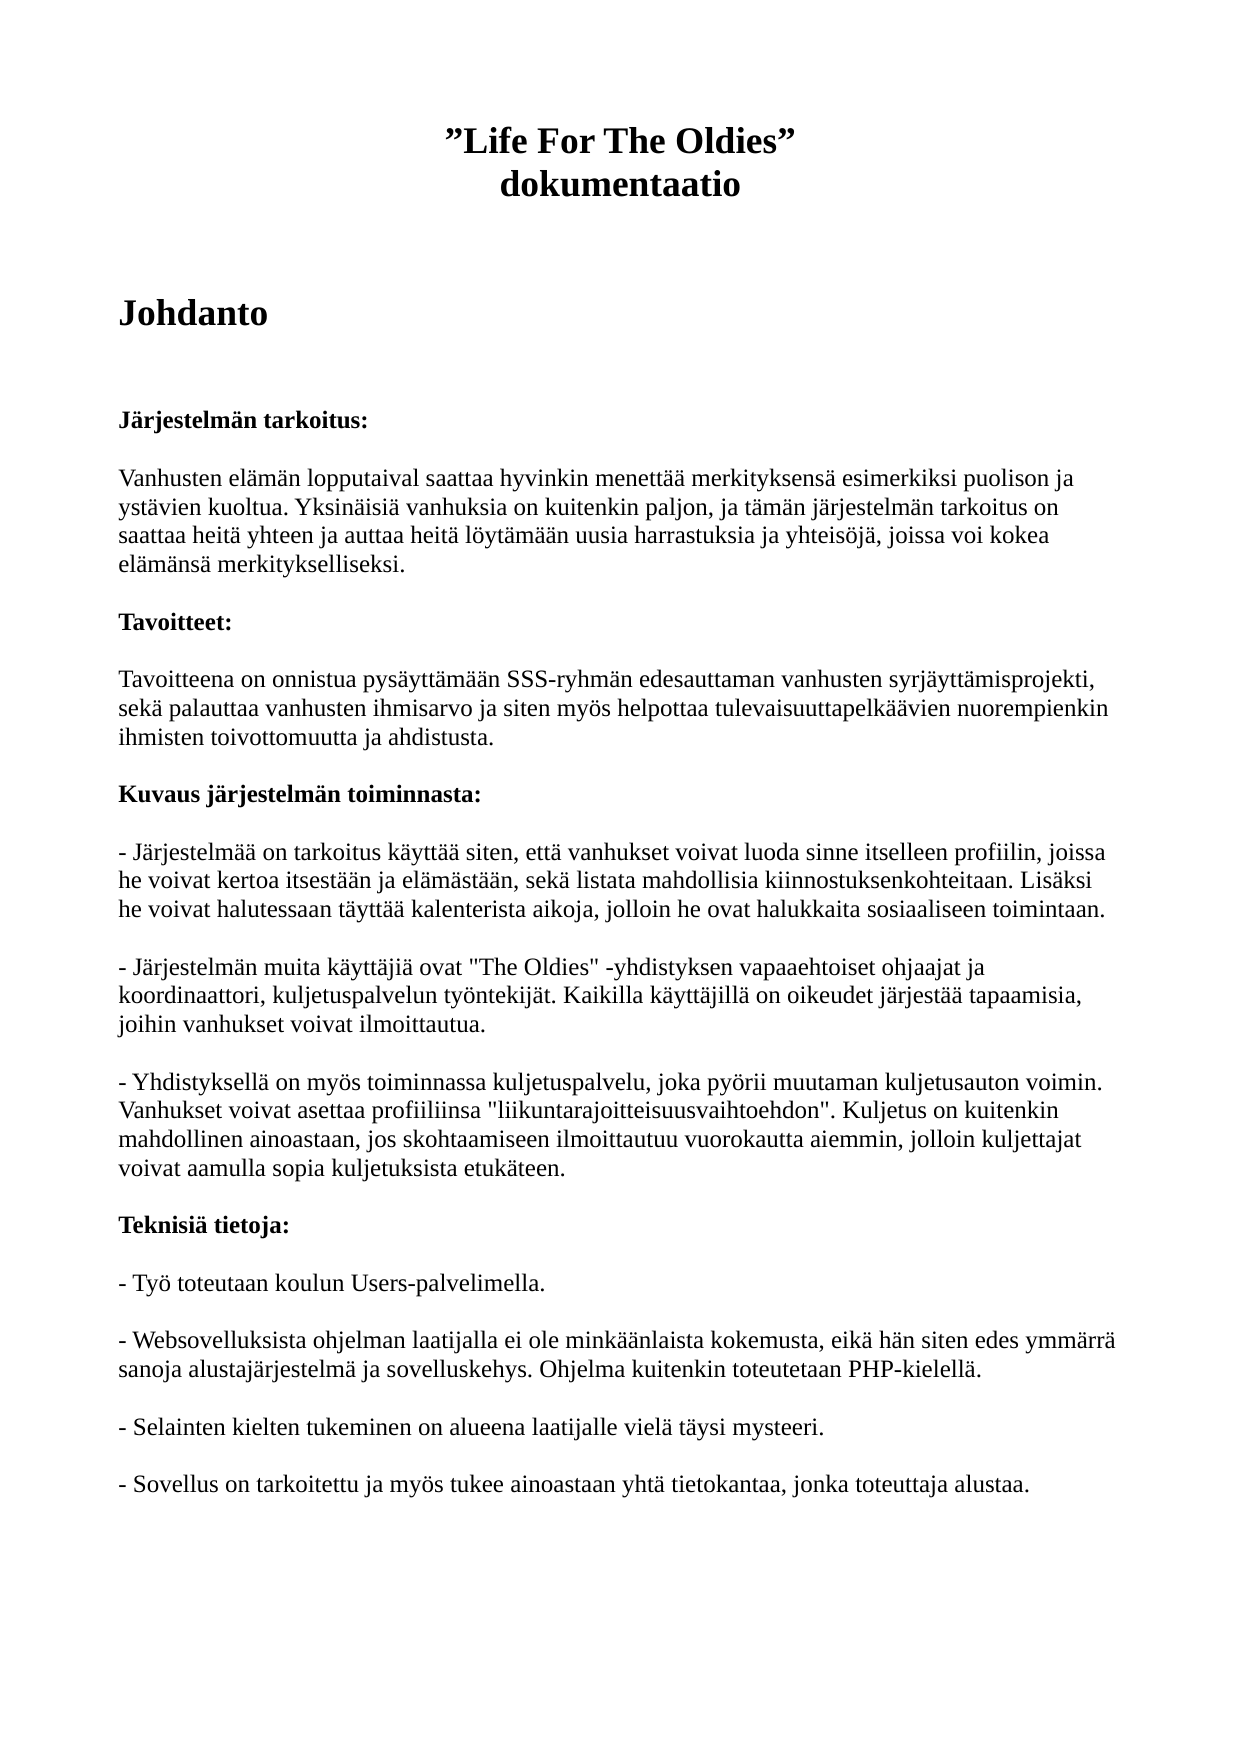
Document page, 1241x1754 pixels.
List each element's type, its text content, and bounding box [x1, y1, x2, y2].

text Teknisiä tietoja: [118, 1211, 1122, 1239]
text Kuvaus järjestelmän toiminnasta: [118, 779, 1122, 808]
text - Järjestelmän muita käyttäjiä ovat "The Oldies" -yhdistyksen vapaaehtoiset ohjaajat ja koordinaattori, kuljetuspalvelun työntekijät. Kaikilla käyttäjillä on oikeudet järjestää tapaamisia, joihin vanhukset voivat ilmoittautua. [118, 952, 1122, 1038]
text - Järjestelmää on tarkoitus käyttää siten, että vanhukset voivat luoda sinne itselleen profiilin, joissa he voivat kertoa itsestään ja elämästään, sekä listata mahdollisia kiinnostuksenkohteitaan. Lisäksi he voivat halutessaan täyttää kalenterista aikoja, jolloin he ovat halukkaita sosiaaliseen toimintaan. [118, 837, 1122, 923]
text Johdanto [118, 291, 1122, 334]
text Tavoitteena on onnistua pysäyttämään SSS-ryhmän edesauttaman vanhusten syrjäyttämisprojekti, sekä palauttaa vanhusten ihmisarvo ja siten myös helpottaa tulevaisuuttapelkäävien nuorempienkin ihmisten toivottomuutta ja ahdistusta. [118, 664, 1122, 751]
text Vanhusten elämän lopputaival saattaa hyvinkin menettää merkityksensä esimerkiksi puolison ja ystävien kuoltua. Yksinäisiä vanhuksia on kuitenkin paljon, ja tämän järjestelmän tarkoitus on saattaa heitä yhteen ja auttaa heitä löytämään uusia harrastuksia ja yhteisöjä, joissa voi kokea elämänsä merkitykselliseksi. [118, 463, 1122, 578]
text - Työ toteutaan koulun Users-palvelimella. [118, 1268, 1122, 1297]
text dokumentaatio [118, 161, 1122, 204]
text - Yhdistyksellä on myös toiminnassa kuljetuspalvelu, joka pyörii muutaman kuljetusauton voimin. Vanhukset voivat asettaa profiiliinsa "liikuntarajoitteisuusvaihtoehdon". Kuljetus on kuitenkin mahdollinen ainoastaan, jos skohtaamiseen ilmoittautuu vuorokautta aiemmin, jolloin kuljettajat voivat aamulla sopia kuljetuksista etukäteen. [118, 1067, 1122, 1182]
text - Selainten kielten tukeminen on alueena laatijalle vielä täysi mysteeri. [118, 1412, 1122, 1441]
text ”Life For The Oldies” [118, 118, 1122, 161]
text Tavoitteet: [118, 607, 1122, 636]
text Järjestelmän tarkoitus: [118, 406, 1122, 434]
text - Sovellus on tarkoitettu ja myös tukee ainoastaan yhtä tietokantaa, jonka toteuttaja alustaa. [118, 1469, 1122, 1498]
text - Websovelluksista ohjelman laatijalla ei ole minkäänlaista kokemusta, eikä hän siten edes ymmärrä sanoja alustajärjestelmä ja sovelluskehys. Ohjelma kuitenkin toteutetaan PHP-kielellä. [118, 1326, 1122, 1383]
